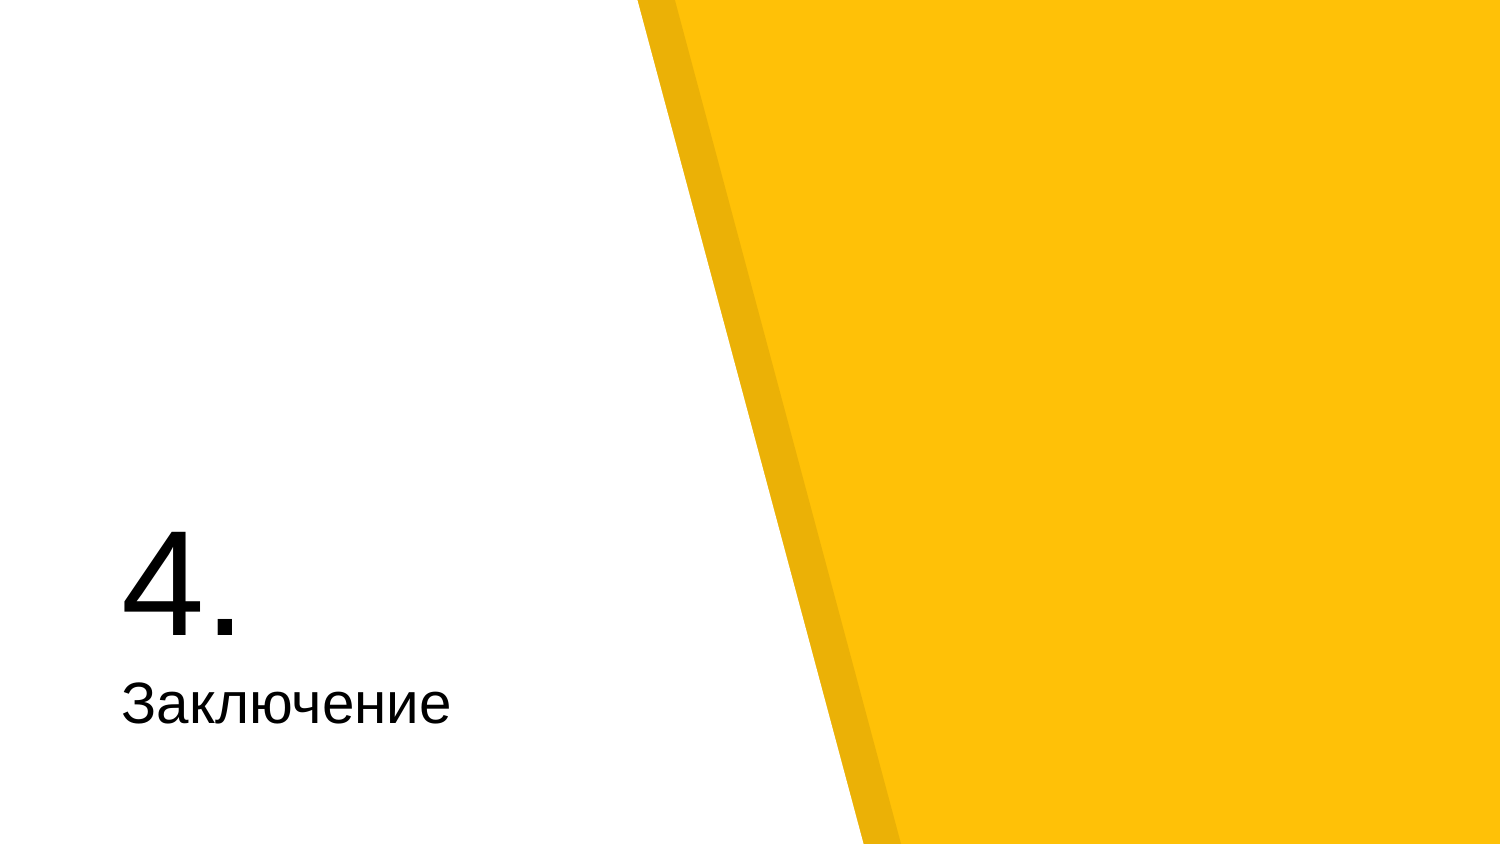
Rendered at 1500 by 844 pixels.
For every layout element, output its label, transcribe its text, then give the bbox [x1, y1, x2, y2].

title 4. Заключение [106, 259, 685, 751]
